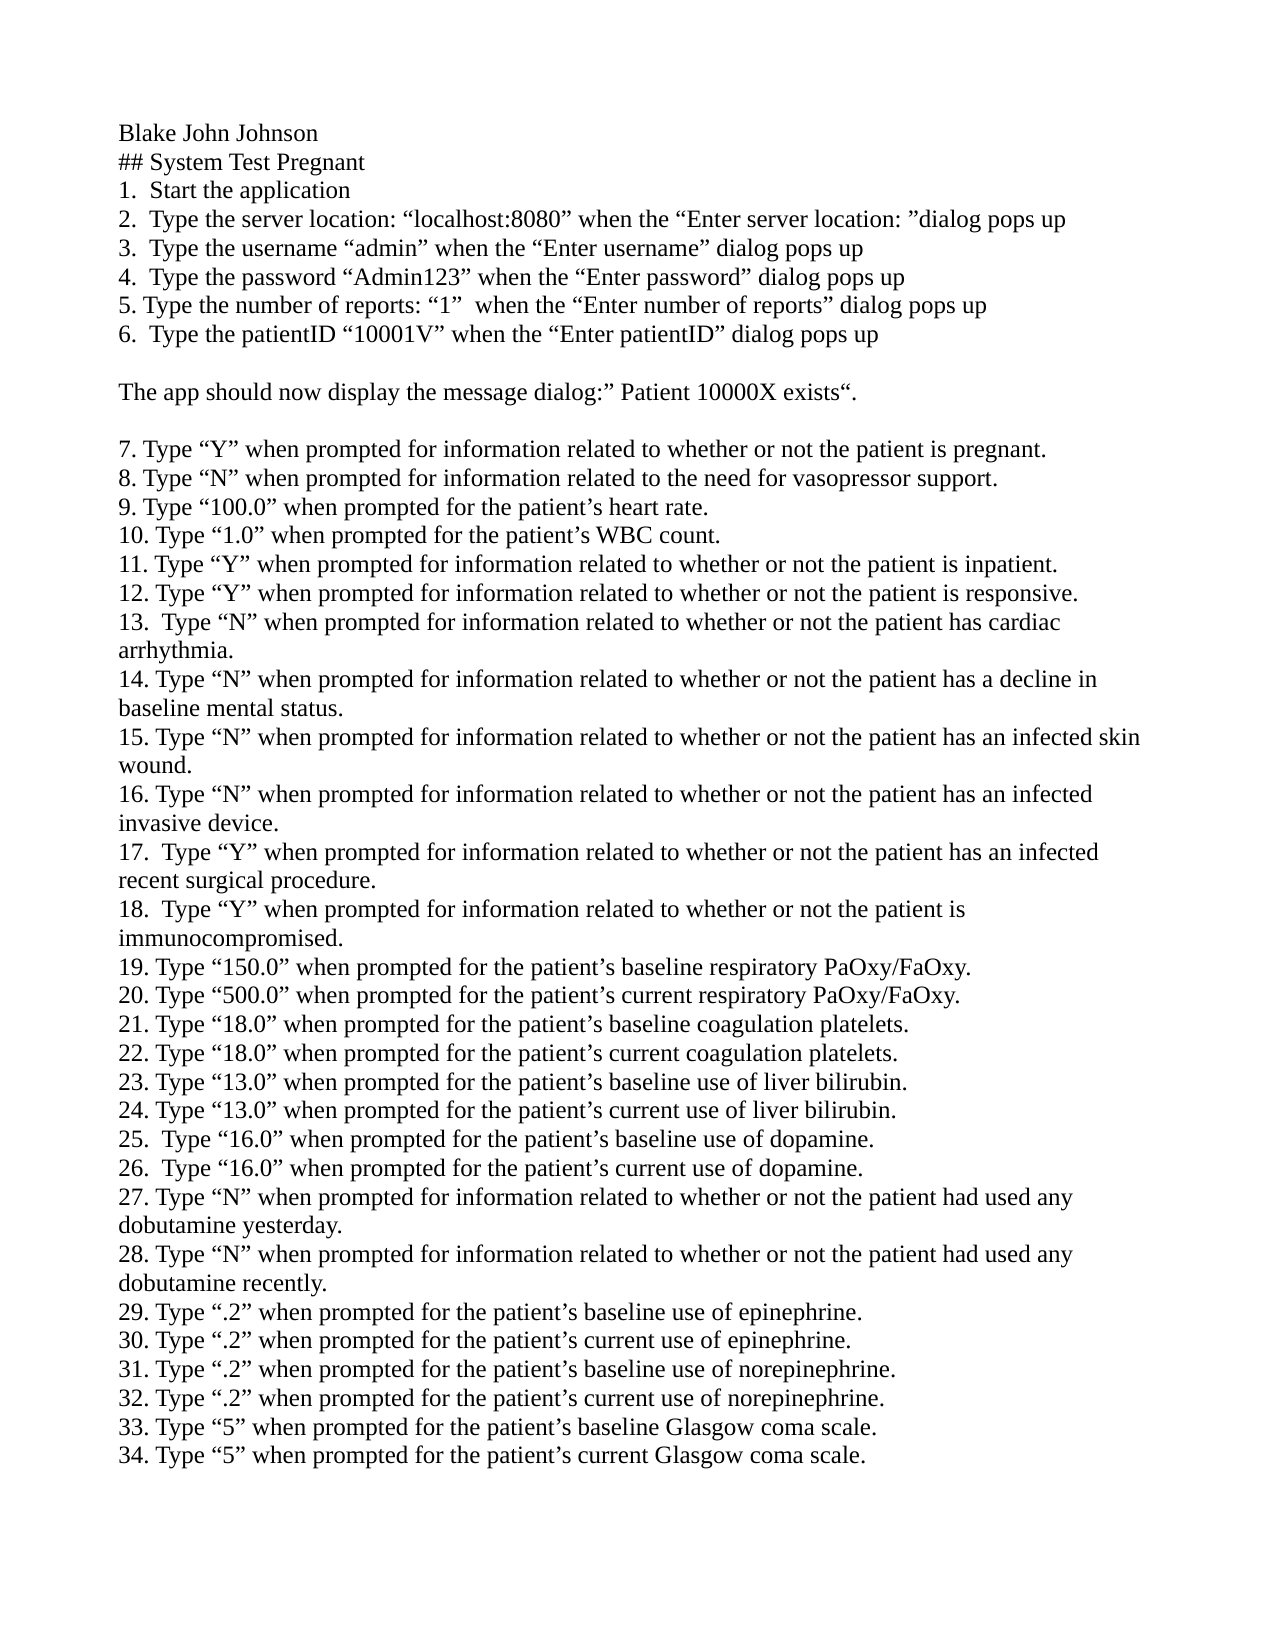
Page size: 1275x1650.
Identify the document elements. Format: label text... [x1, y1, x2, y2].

text 3. Type the username “admin” when the “Enter username” dialog pops up [118, 233, 1157, 262]
text 28. Type “N” when prompted for information related to whether or not the patient had used any dobutamine recently. [118, 1239, 1157, 1297]
text 24. Type “13.0” when prompted for the patient’s current use of liver bilirubin. [118, 1096, 1157, 1124]
text 10. Type “1.0” when prompted for the patient’s WBC count. [118, 521, 1157, 549]
text 31. Type “.2” when prompted for the patient’s baseline use of norepinephrine. [118, 1354, 1157, 1383]
text 25. Type “16.0” when prompted for the patient’s baseline use of dopamine. [118, 1124, 1157, 1153]
text 19. Type “150.0” when prompted for the patient’s baseline respiratory PaOxy/FaOxy. [118, 952, 1157, 981]
text 29. Type “.2” when prompted for the patient’s baseline use of epinephrine. [118, 1297, 1157, 1326]
text 11. Type “Y” when prompted for information related to whether or not the patient is inpatient. [118, 549, 1157, 578]
text 6. Type the patientID “10001V” when the “Enter patientID” dialog pops up [118, 319, 1157, 348]
text 14. Type “N” when prompted for information related to whether or not the patient has a decline in baseline mental status. [118, 664, 1157, 722]
text ## System Test Pregnant [118, 147, 1157, 176]
text 32. Type “.2” when prompted for the patient’s current use of norepinephrine. [118, 1383, 1157, 1412]
text Blake John Johnson [118, 118, 1157, 147]
text 2. Type the server location: “localhost:8080” when the “Enter server location: ”dialog pops up [118, 204, 1157, 233]
text 27. Type “N” when prompted for information related to whether or not the patient had used any dobutamine yesterday. [118, 1182, 1157, 1239]
text 33. Type “5” when prompted for the patient’s baseline Glasgow coma scale. [118, 1412, 1157, 1441]
text 9. Type “100.0” when prompted for the patient’s heart rate. [118, 492, 1157, 521]
text 15. Type “N” when prompted for information related to whether or not the patient has an infected skin wound. [118, 722, 1157, 779]
text 17. Type “Y” when prompted for information related to whether or not the patient has an infected recent surgical procedure. [118, 837, 1157, 894]
text 12. Type “Y” when prompted for information related to whether or not the patient is responsive. [118, 578, 1157, 607]
text 8. Type “N” when prompted for information related to the need for vasopressor support. [118, 463, 1157, 492]
text 7. Type “Y” when prompted for information related to whether or not the patient is pregnant. [118, 434, 1157, 463]
text 4. Type the password “Admin123” when the “Enter password” dialog pops up [118, 262, 1157, 291]
text 30. Type “.2” when prompted for the patient’s current use of epinephrine. [118, 1326, 1157, 1354]
text 16. Type “N” when prompted for information related to whether or not the patient has an infected invasive device. [118, 779, 1157, 837]
text 5. Type the number of reports: “1” when the “Enter number of reports” dialog pops up [118, 291, 1157, 319]
text 26. Type “16.0” when prompted for the patient’s current use of dopamine. [118, 1153, 1157, 1182]
text 18. Type “Y” when prompted for information related to whether or not the patient is immunocompromised. [118, 894, 1157, 952]
text 13. Type “N” when prompted for information related to whether or not the patient has cardiac arrhythmia. [118, 607, 1157, 664]
text 21. Type “18.0” when prompted for the patient’s baseline coagulation platelets. [118, 1009, 1157, 1038]
text The app should now display the message dialog:” Patient 10000X exists“. [118, 377, 1157, 406]
text 20. Type “500.0” when prompted for the patient’s current respiratory PaOxy/FaOxy. [118, 981, 1157, 1009]
text 23. Type “13.0” when prompted for the patient’s baseline use of liver bilirubin. [118, 1067, 1157, 1096]
text 34. Type “5” when prompted for the patient’s current Glasgow coma scale. [118, 1441, 1157, 1469]
text 22. Type “18.0” when prompted for the patient’s current coagulation platelets. [118, 1038, 1157, 1067]
text 1. Start the application [118, 176, 1157, 204]
